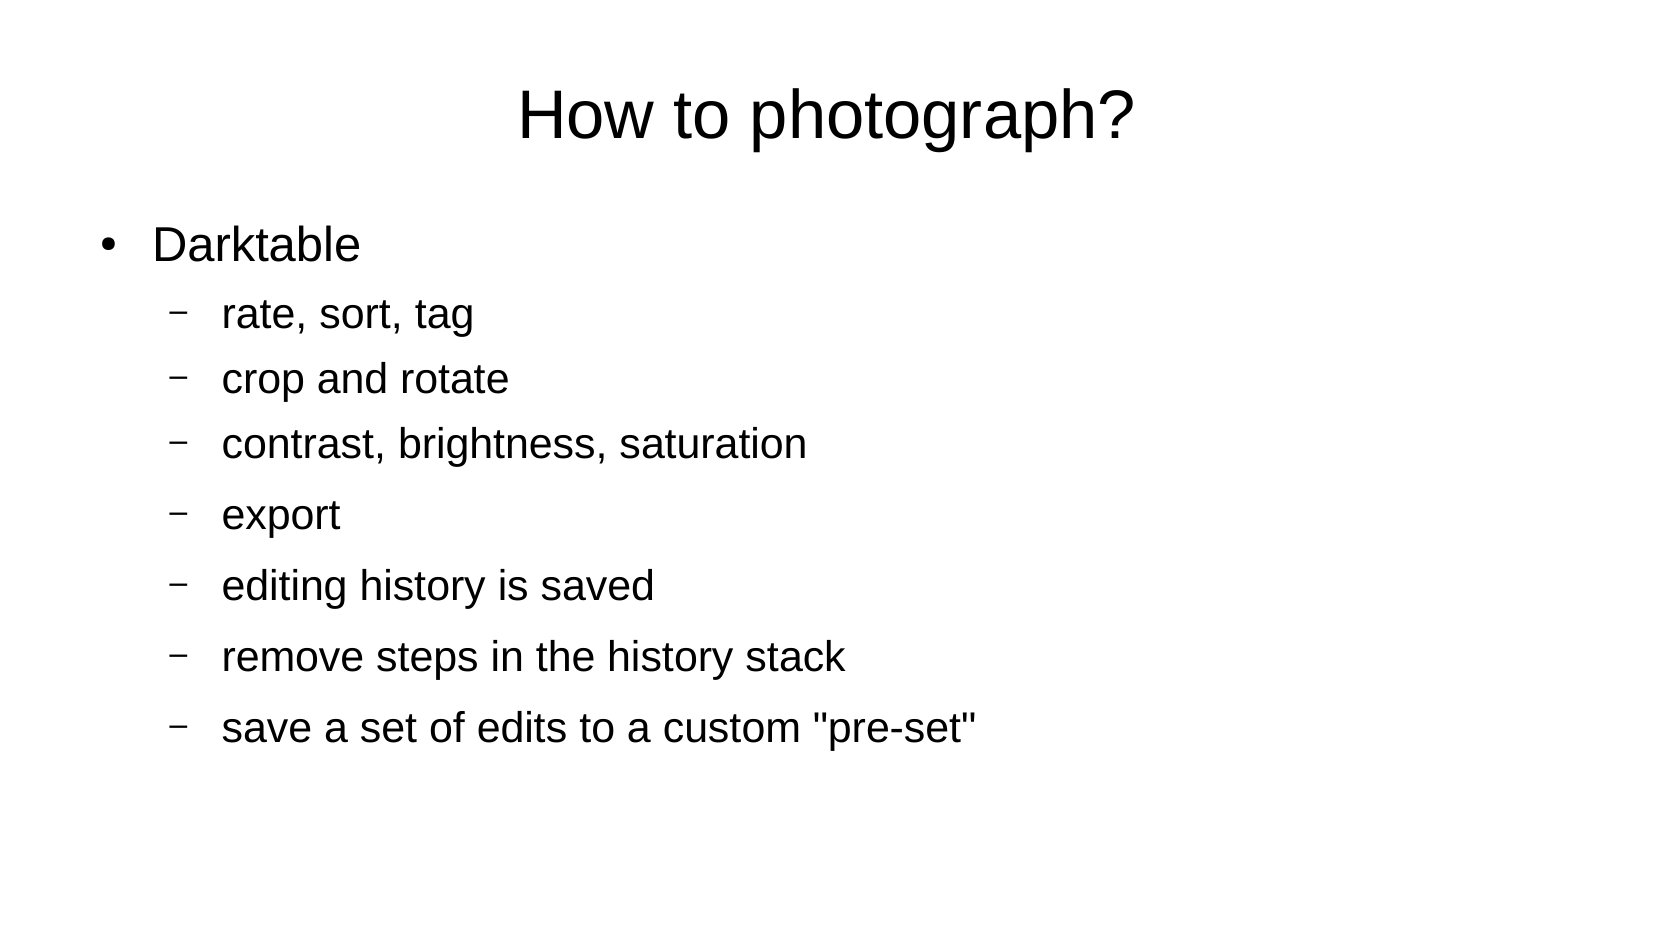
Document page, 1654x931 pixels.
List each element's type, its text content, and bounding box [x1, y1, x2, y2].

title How to photograph? [82, 37, 1571, 193]
list Darktable rate, sort, tag crop and rotate contrast, brightness, saturation export editing history is saved remove steps in the history stack save a set of edits to a custom "pre-set" [82, 217, 1571, 758]
